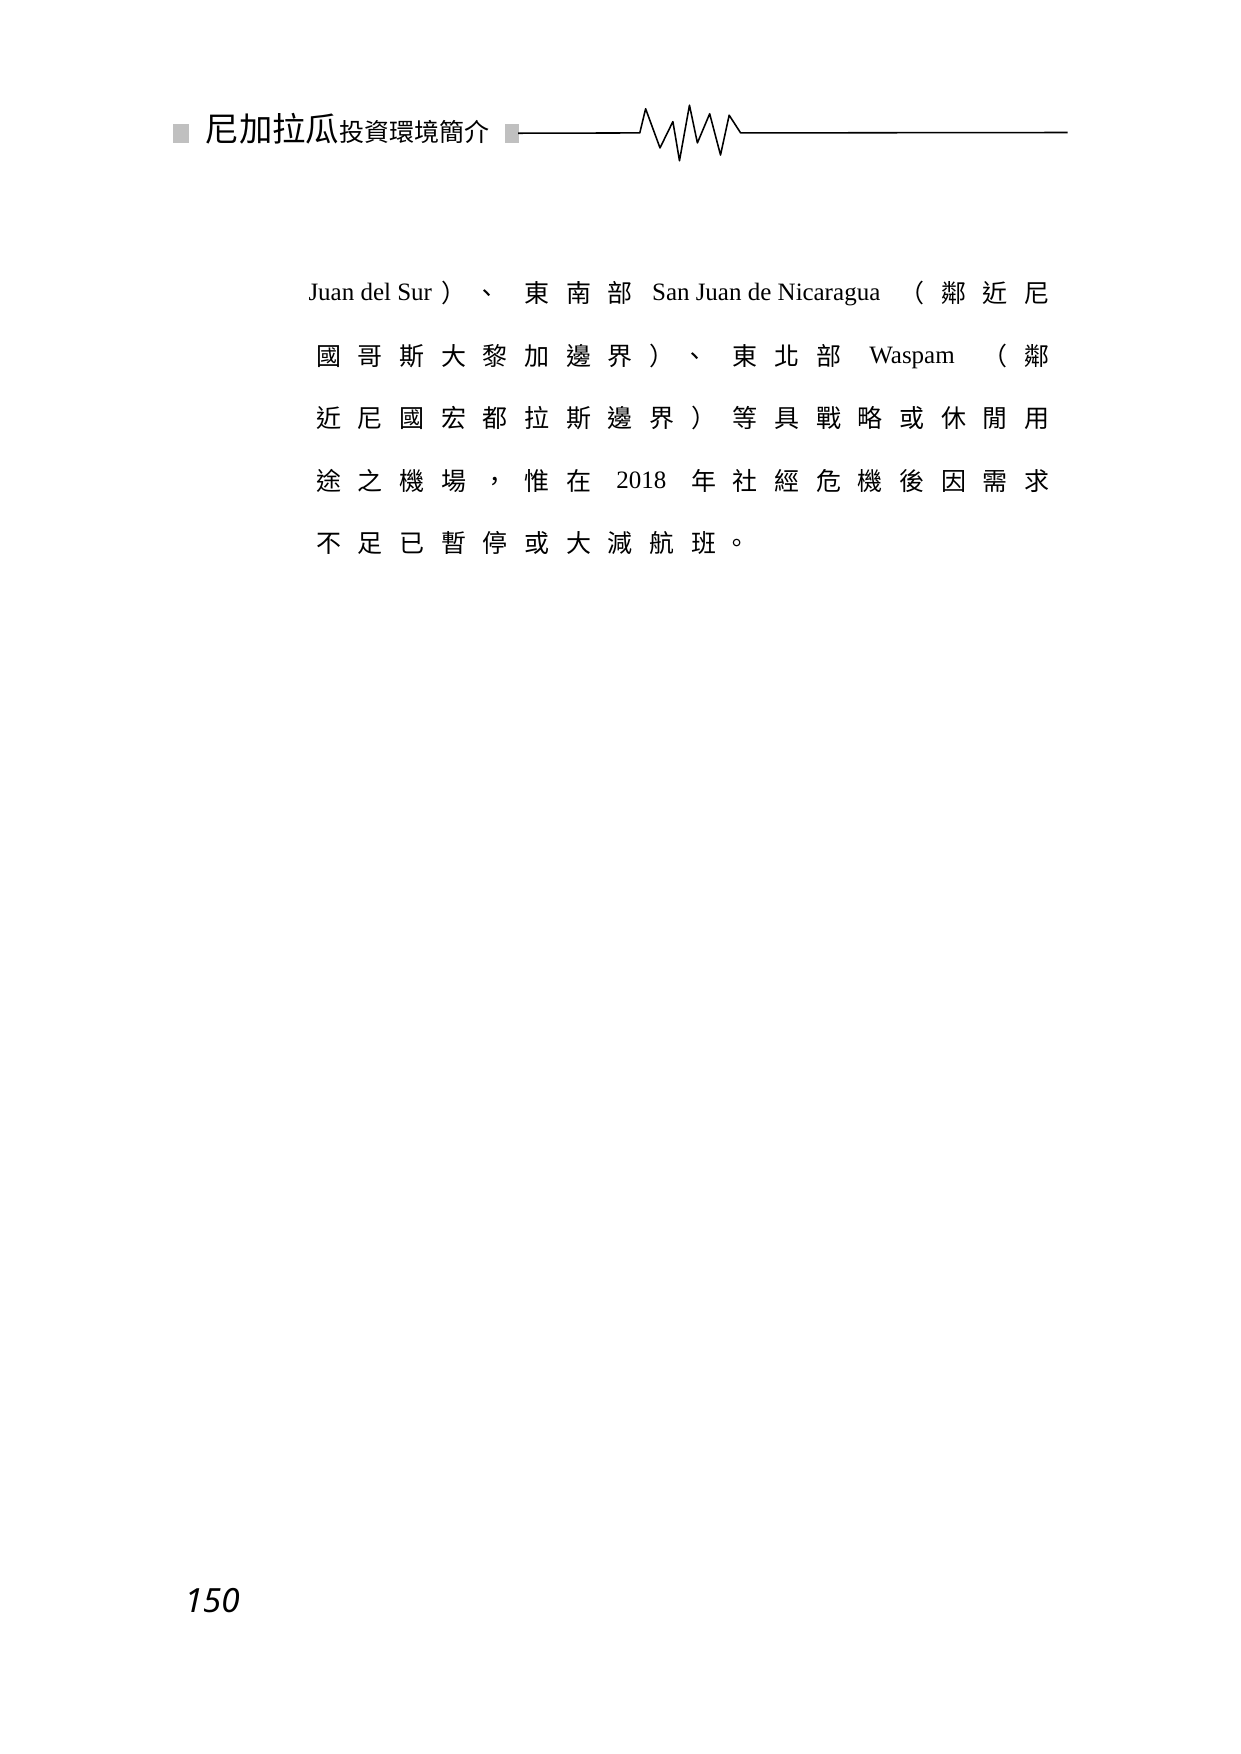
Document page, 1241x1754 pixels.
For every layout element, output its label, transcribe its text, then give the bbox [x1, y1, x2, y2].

text Juan del Sur）、東南部San Juan de Nicaragua（鄰近尼國哥斯大黎加邊界）、東北部Waspam（鄰近尼國宏都拉斯邊界）等具戰略或休閒用途之機場，惟在2018年社經危機後因需求不足已暫停或大減航班。 [281, 250, 1058, 563]
